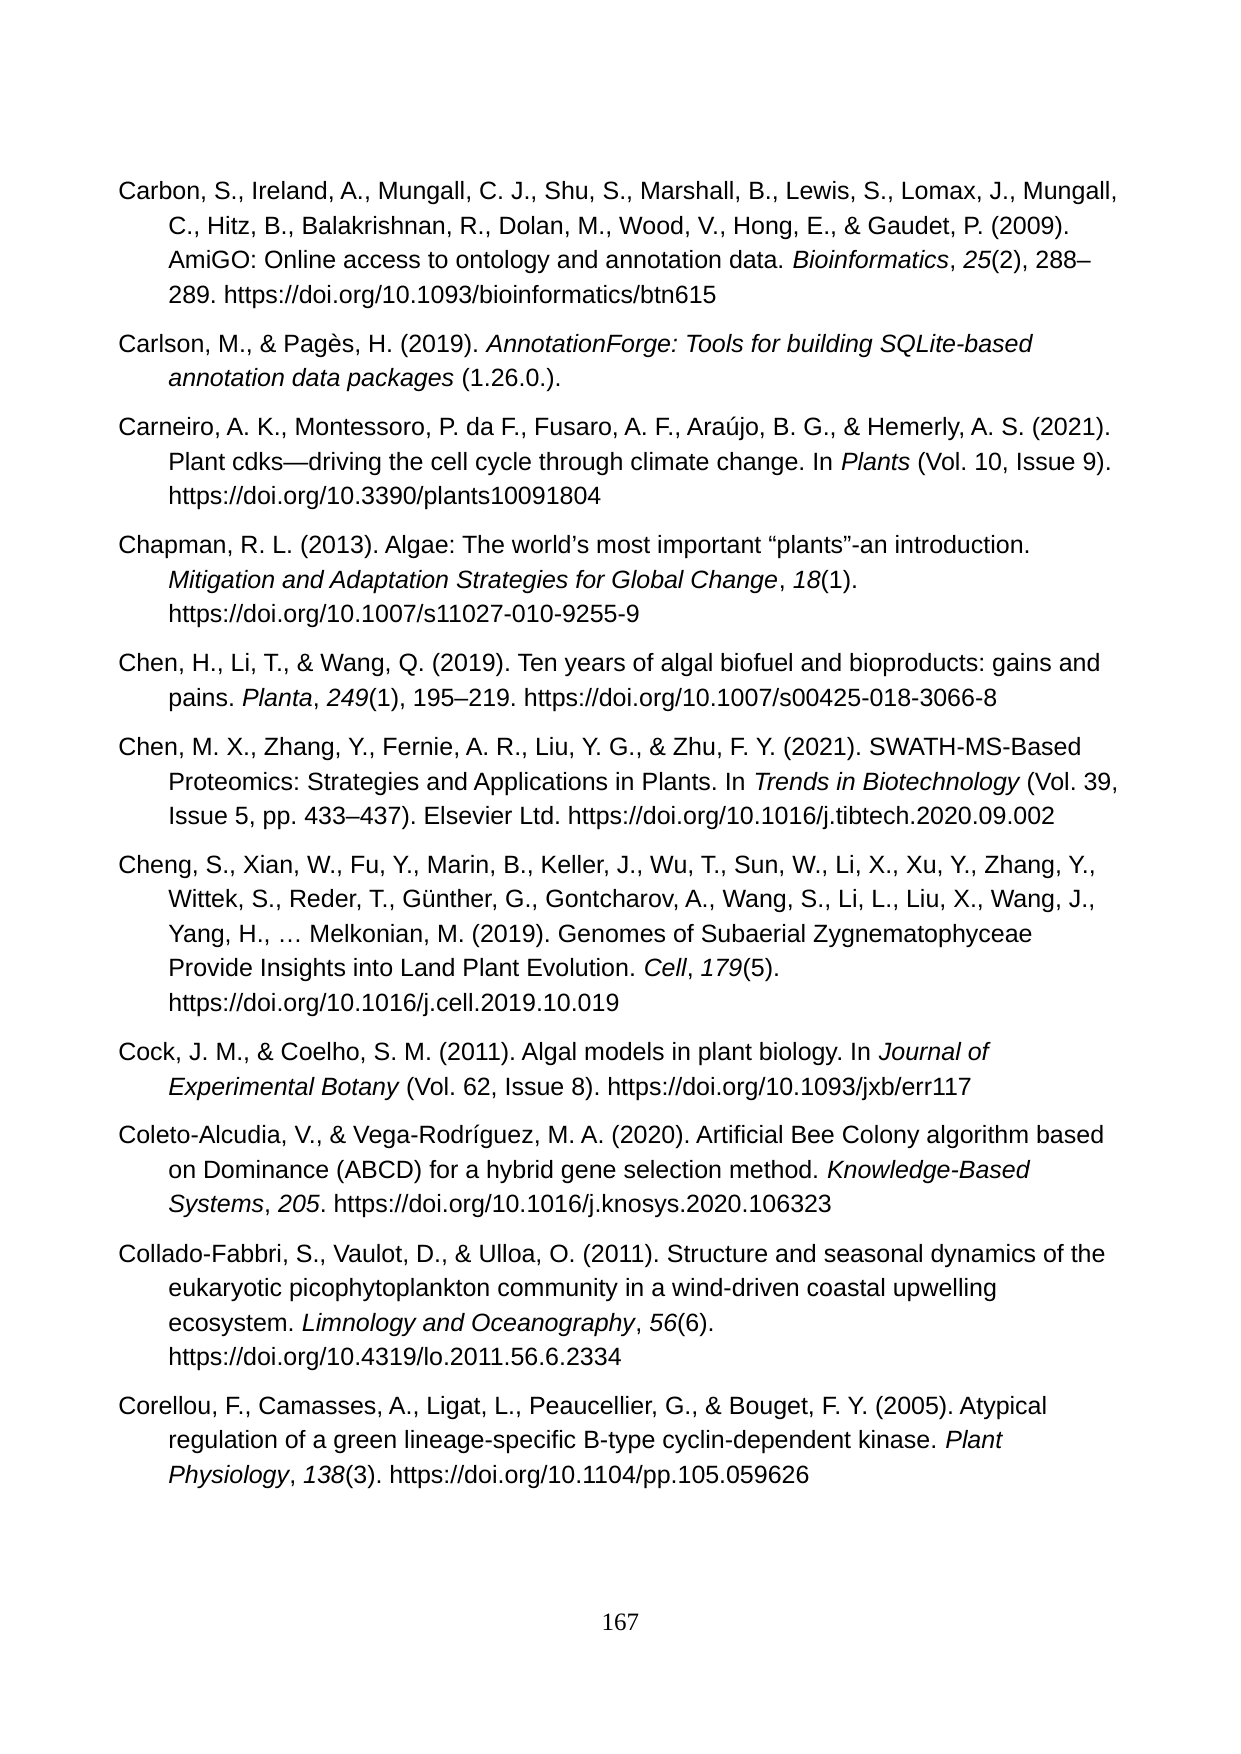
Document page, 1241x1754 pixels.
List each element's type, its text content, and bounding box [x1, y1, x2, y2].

text Collado-Fabbri, S., Vaulot, D., & Ulloa, O. (2011). Structure and seasonal dynamics of the eukaryotic picophytoplankton community in a wind-driven coastal upwelling ecosystem. Limnology and Oceanography, 56(6). https://doi.org/10.4319/lo.2011.56.6.2334 [118, 1238, 1122, 1371]
text Carbon, S., Ireland, A., Mungall, C. J., Shu, S., Marshall, B., Lewis, S., Lomax, J., Mungall, C., Hitz, B., Balakrishnan, R., Dolan, M., Wood, V., Hong, E., & Gaudet, P. (2009). AmiGO: Online access to ontology and annotation data. Bioinformatics, 25(2), 288–289. https://doi.org/10.1093/bioinformatics/btn615 [118, 176, 1122, 308]
text Chapman, R. L. (2013). Algae: The world’s most important “plants”-an introduction. Mitigation and Adaptation Strategies for Global Change, 18(1). https://doi.org/10.1007/s11027-010-9255-9 [118, 530, 1122, 628]
text Carlson, M., & Pagès, H. (2019). AnnotationForge: Tools for building SQLite-based annotation data packages (1.26.0.). [118, 329, 1122, 392]
text Cock, J. M., & Coelho, S. M. (2011). Algal models in plant biology. In Journal of Experimental Botany (Vol. 62, Issue 8). https://doi.org/10.1093/jxb/err117 [118, 1037, 1122, 1100]
text Coleto-Alcudia, V., & Vega-Rodríguez, M. A. (2020). Artificial Bee Colony algorithm based on Dominance (ABCD) for a hybrid gene selection method. Knowledge-Based Systems, 205. https://doi.org/10.1016/j.knosys.2020.106323 [118, 1121, 1122, 1218]
text Chen, H., Li, T., & Wang, Q. (2019). Ten years of algal biofuel and bioproducts: gains and pains. Planta, 249(1), 195–219. https://doi.org/10.1007/s00425-018-3066-8 [118, 648, 1122, 712]
text Carneiro, A. K., Montessoro, P. da F., Fusaro, A. F., Araújo, B. G., & Hemerly, A. S. (2021). Plant cdks—driving the cell cycle through climate change. In Plants (Vol. 10, Issue 9). https://doi.org/10.3390/plants10091804 [118, 412, 1122, 510]
text Cheng, S., Xian, W., Fu, Y., Marin, B., Keller, J., Wu, T., Sun, W., Li, X., Xu, Y., Zhang, Y., Wittek, S., Reder, T., Günther, G., Gontcharov, A., Wang, S., Li, L., Liu, X., Wang, J., Yang, H., … Melkonian, M. (2019). Genomes of Subaerial Zygnematophyceae Provide Insights into Land Plant Evolution. Cell, 179(5). https://doi.org/10.1016/j.cell.2019.10.019 [118, 850, 1122, 1017]
text Corellou, F., Camasses, A., Ligat, L., Peaucellier, G., & Bouget, F. Y. (2005). Atypical regulation of a green lineage-specific B-type cyclin-dependent kinase. Plant Physiology, 138(3). https://doi.org/10.1104/pp.105.059626 [118, 1391, 1122, 1489]
text Chen, M. X., Zhang, Y., Fernie, A. R., Liu, Y. G., & Zhu, F. Y. (2021). SWATH-MS-Based Proteomics: Strategies and Applications in Plants. In Trends in Biotechnology (Vol. 39, Issue 5, pp. 433–437). Elsevier Ltd. https://doi.org/10.1016/j.tibtech.2020.09.002 [118, 732, 1122, 830]
